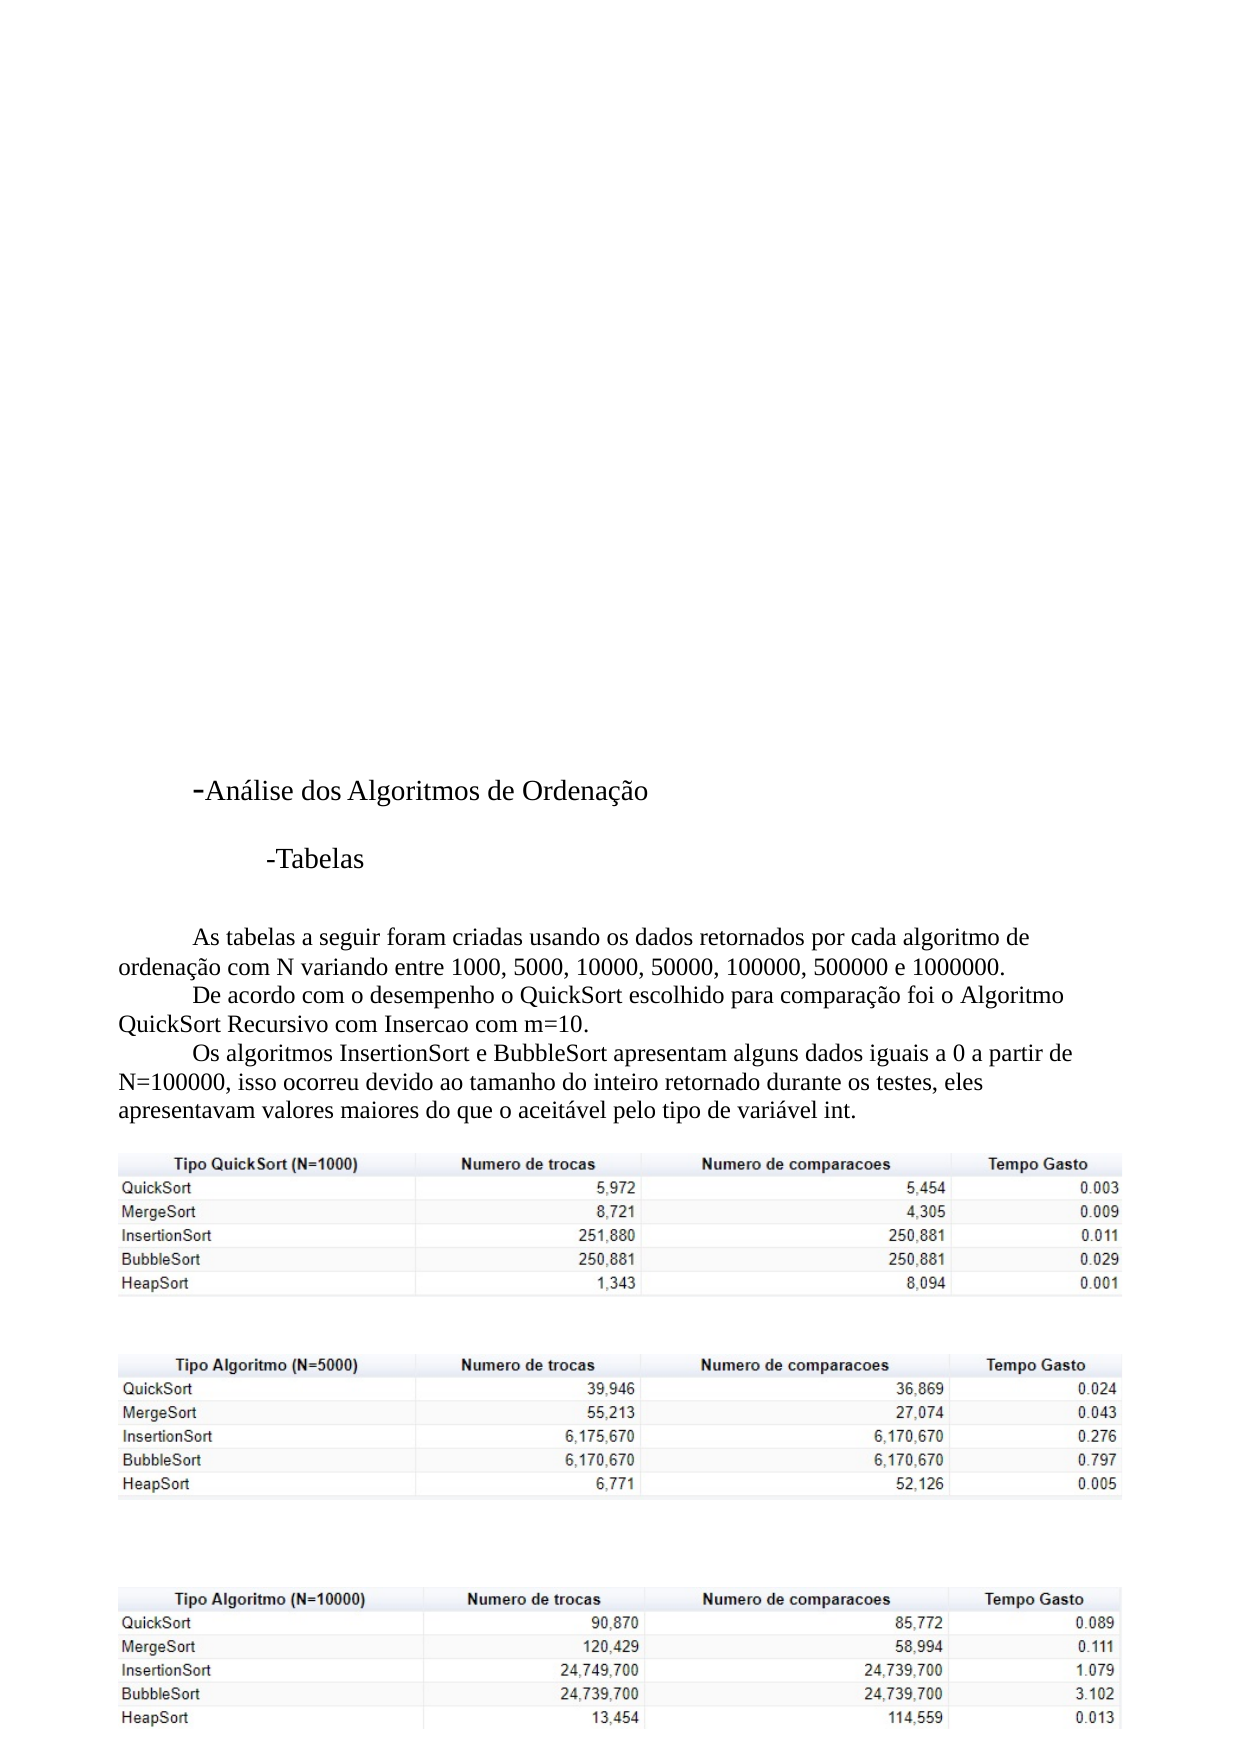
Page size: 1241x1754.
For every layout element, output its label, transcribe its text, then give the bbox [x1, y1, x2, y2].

text -Análise dos Algoritmos de Ordenação [118, 765, 1122, 808]
text As tabelas a seguir foram criadas usando os dados retornados por cada algoritmo de ordenação com N variando entre 1000, 5000, 10000, 50000, 100000, 500000 e 1000000. [118, 918, 1122, 981]
picture [118, 1587, 1123, 1729]
picture [118, 1354, 1123, 1500]
picture [118, 1153, 1123, 1297]
text Os algoritmos InsertionSort e BubbleSort apresentam alguns dados iguais a 0 a partir de N=100000, isso ocorreu devido ao tamanho do inteiro retornado durante os testes, eles apresentavam valores maiores do que o aceitável pelo tipo de variável int. [118, 1038, 1122, 1124]
text De acordo com o desempenho o QuickSort escolhido para comparação foi o Algoritmo QuickSort Recursivo com Insercao com m=10. [118, 981, 1122, 1038]
text -Tabelas [118, 842, 1122, 875]
